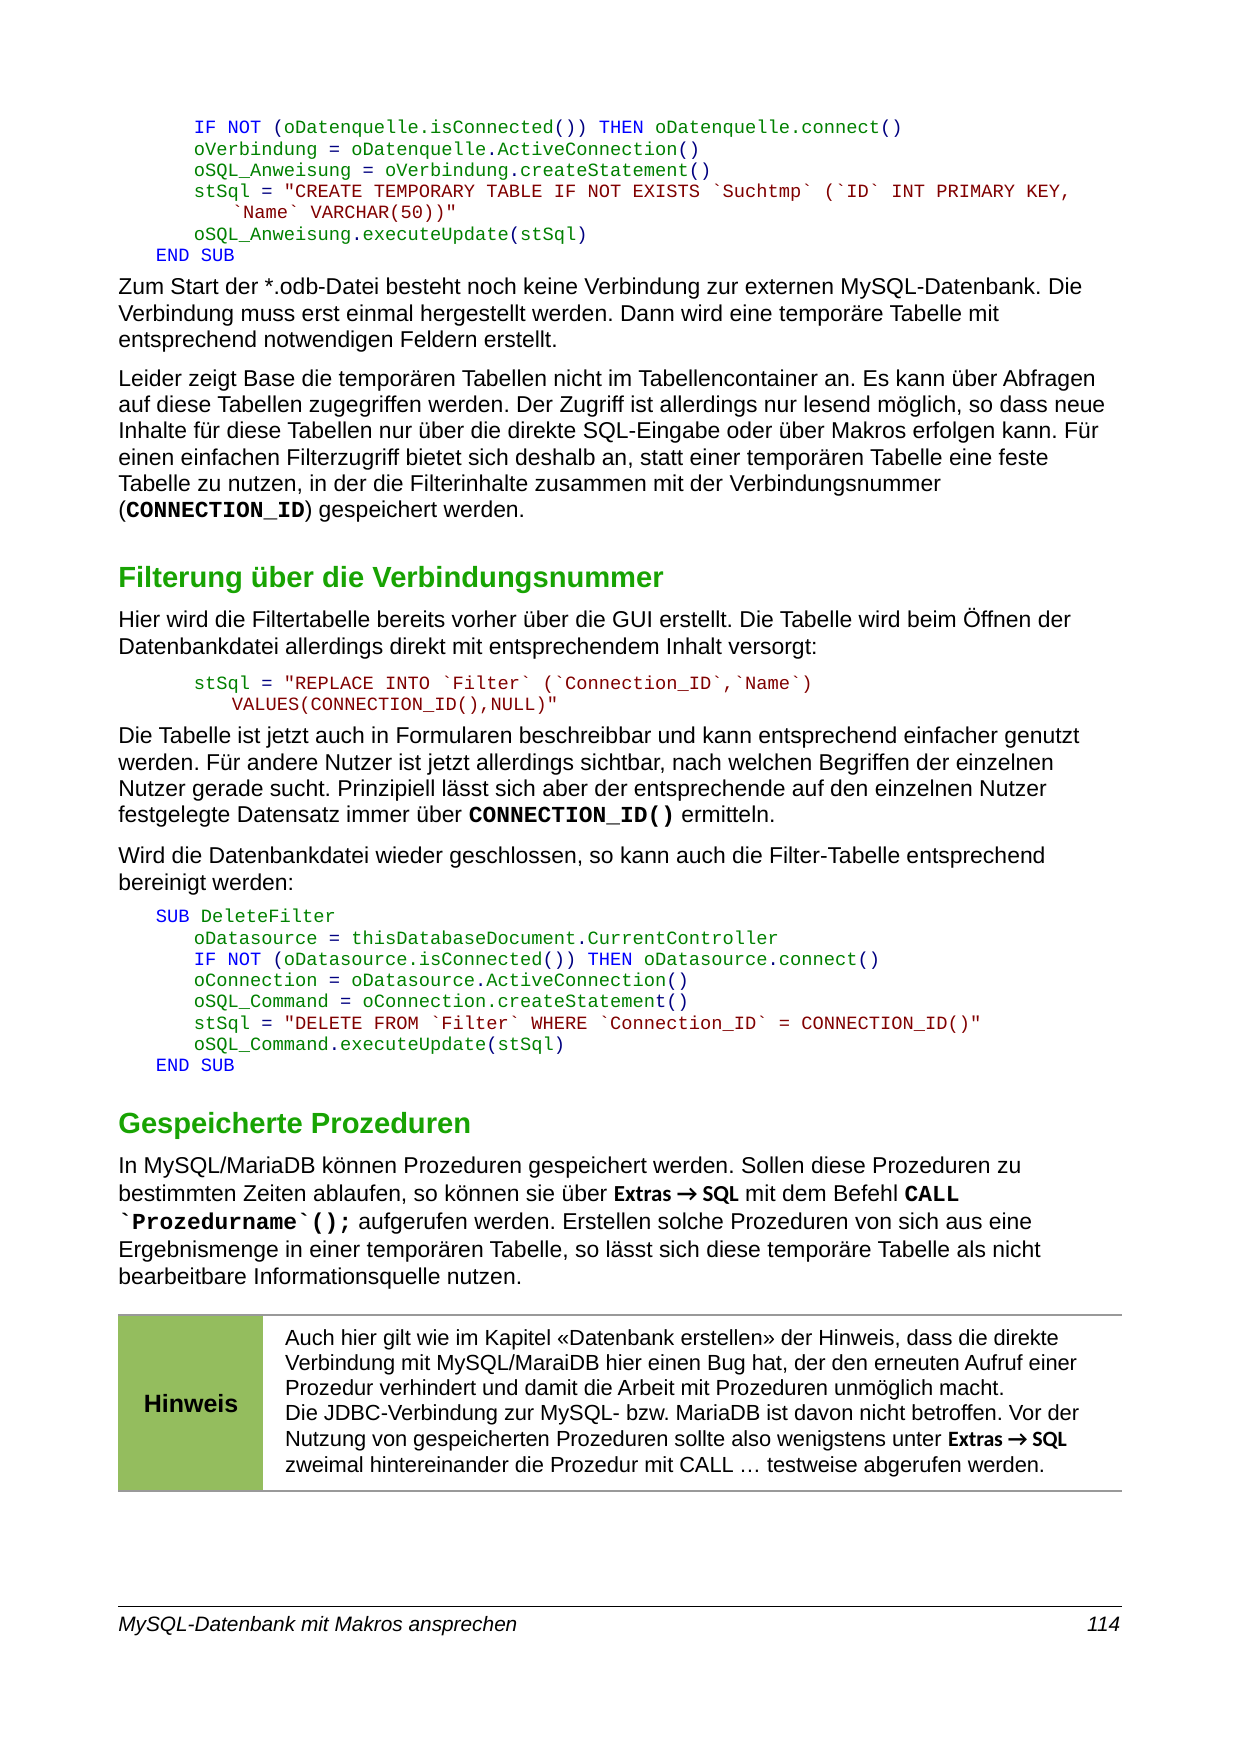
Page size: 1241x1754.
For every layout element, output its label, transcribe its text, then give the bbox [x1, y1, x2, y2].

text oConnection = oDatasource.ActiveConnection() [156, 971, 1122, 992]
text IF NOT (oDatasource.isConnected()) THEN oDatasource.connect() [156, 950, 1122, 971]
text Leider zeigt Base die temporären Tabellen nicht im Tabellencontainer an. Es kann über Abfragen auf diese Tabellen zugegriffen werden. Der Zugriff ist allerdings nur lesend möglich, so dass neue Inhalte für diese Tabellen nur über die direkte SQL-Eingabe oder über Makros erfolgen kann. Für einen einfachen Filterzugriff bietet sich deshalb an, statt einer temporären Tabelle eine feste Tabelle zu nutzen, in der die Filterinhalte zusammen mit der Verbindungsnummer (CONNECTION_ID) gespeichert werden. [118, 365, 1122, 525]
text Hier wird die Filtertabelle bereits vorher über die GUI erstellt. Die Tabelle wird beim Öffnen der Datenbankdatei allerdings direkt mit entsprechendem Inhalt versorgt: [118, 606, 1122, 659]
text `Name` VARCHAR(50))" [156, 203, 1122, 224]
text In MySQL/MariaDB können Prozeduren gespeichert werden. Sollen diese Prozeduren zu bestimmten Zeiten ablaufen, so können sie über Extras → SQL mit dem Befehl CALL `Prozedurname`(); aufgerufen werden. Erstellen solche Prozeduren von sich aus eine Ergebnismenge in einer temporären Tabelle, so lässt sich diese temporäre Tabelle als nicht bearbeitbare Informationsquelle nutzen. [118, 1152, 1122, 1289]
text Zum Start der *.odb-Datei besteht noch keine Verbindung zur externen MySQL-Datenbank. Die Verbindung muss erst einmal hergestellt werden. Dann wird eine temporäre Tabelle mit entsprechend notwendigen Feldern erstellt. [118, 273, 1122, 352]
text stSql = "REPLACE INTO `Filter` (`Connection_ID`,`Name`) VALUES(CONNECTION_ID(),NULL)" [156, 671, 1122, 716]
text stSql = "CREATE TEMPORARY TABLE IF NOT EXISTS `Suchtmp` (`ID` INT PRIMARY KEY, [156, 182, 1122, 203]
text IF NOT (oDatenquelle.isConnected()) THEN oDatenquelle.connect() [156, 118, 1122, 139]
text oSQL_Command.executeUpdate(stSql) [156, 1035, 1122, 1056]
text Die Tabelle ist jetzt auch in Formularen beschreibbar und kann entsprechend einfacher genutzt werden. Für andere Nutzer ist jetzt allerdings sichtbar, nach welchen Begriffen der einzelnen Nutzer gerade sucht. Prinzipiell lässt sich aber der entsprechende auf den einzelnen Nutzer festgelegte Datensatz immer über CONNECTION_ID() ermitteln. [118, 722, 1122, 829]
text oVerbindung = oDatenquelle.ActiveConnection() [156, 139, 1122, 161]
text END SUB [156, 246, 1122, 267]
text oDatasource = thisDatabaseDocument.CurrentController [156, 928, 1122, 950]
text oSQL_Anweisung.executeUpdate(stSql) [156, 224, 1122, 246]
subtitle Filterung über die Verbindungsnummer [118, 560, 1122, 594]
table_header Auch hier gilt wie im Kapitel «Datenbank erstellen» der Hinweis, dass die direkte Verbindung mit MySQL/MaraiDB hier einen Bug hat, der den erneuten Aufruf einer Prozedur verhindert und damit die Arbeit mit Prozeduren unmöglich macht. Die JDBC-Verbindung zur MySQL- bzw. MariaDB ist davon nicht betroffen. Vor der Nutzung von gespeicherten Prozeduren sollte also wenigstens unter Extras → SQL zweimal hintereinander die Prozedur mit CALL … testweise abgerufen werden. [264, 1316, 1122, 1490]
text SUB DeleteFilter [156, 907, 1122, 928]
table_header Hinweis [118, 1316, 263, 1490]
text END SUB [156, 1056, 1122, 1077]
subtitle Gespeicherte Prozeduren [118, 1107, 1122, 1140]
text oSQL_Command = oConnection.createStatement() [156, 992, 1122, 1013]
text oSQL_Anweisung = oVerbindung.createStatement() [156, 161, 1122, 182]
text stSql = "DELETE FROM `Filter` WHERE `Connection_ID` = CONNECTION_ID()" [156, 1013, 1122, 1035]
text Wird die Datenbankdatei wieder geschlossen, so kann auch die Filter-Tabelle entsprechend bereinigt werden: [118, 842, 1122, 895]
